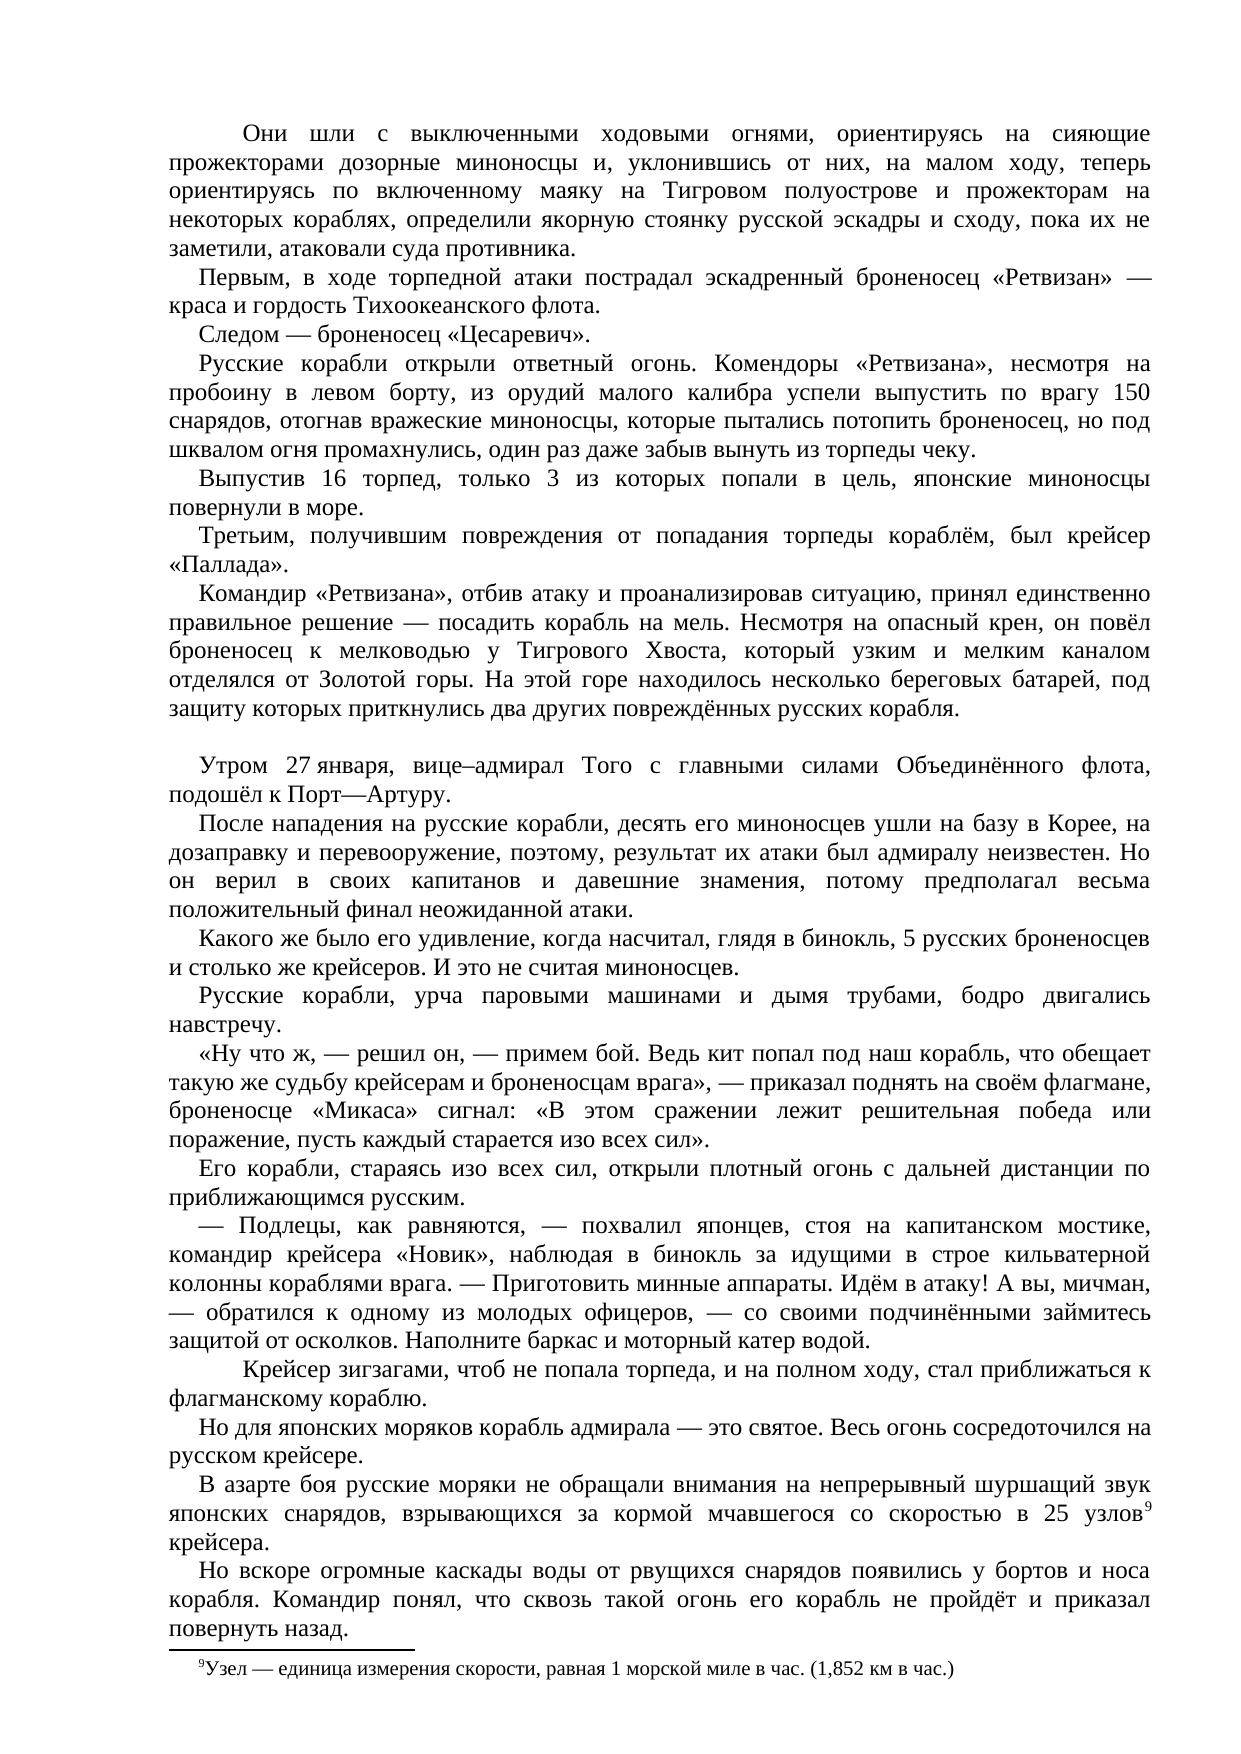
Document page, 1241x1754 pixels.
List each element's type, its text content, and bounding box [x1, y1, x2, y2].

text Русские корабли открыли ответный огонь. Комендоры «Ретвизана», несмотря на пробоину в левом борту, из орудий малого калибра успели выпустить по врагу 150 снарядов, отогнав вражеские миноносцы, которые пытались потопить броненосец, но под шквалом огня промахнулись, один раз даже забыв вынуть из торпеды чеку. [169, 348, 1152, 463]
text В азарте боя русские моряки не обращали внимания на непрерывный шуршащий звук японских снарядов, взрывающихся за кормой мчавшегося со скоростью в 25 узлов крейсера. [169, 1469, 1152, 1556]
text После нападения на русские корабли, десять его миноносцев ушли на базу в Корее, на дозаправку и перевооружение, поэтому, результат их атаки был адмиралу неизвестен. Но он верил в своих капитанов и давешние знамения, потому предполагал весьма положительный финал неожиданной атаки. [169, 808, 1152, 923]
text Но для японских моряков корабль адмирала — это святое. Весь огонь сосредоточился на русском крейсере. [169, 1412, 1152, 1469]
text Его корабли, стараясь изо всех сил, открыли плотный огонь с дальней дистанции по приближающимся русским. [169, 1153, 1152, 1211]
text Утром 27 января, вице–адмирал Того с главными силами Объединённого флота, подошёл к Порт—Артуру. [169, 751, 1152, 808]
text Следом — броненосец «Цесаревич». [169, 319, 1152, 348]
text Узел — единица измерения скорости, равная 1 морской миле в час. (1,852 км в час.) [169, 1656, 1152, 1680]
text — Подлецы, как равняются, — похвалил японцев, стоя на капитанском мостике, командир крейсера «Новик», наблюдая в бинокль за идущими в строе кильватерной колонны кораблями врага. — Приготовить минные аппараты. Идём в атаку! А вы, мичман, — обратился к одному из молодых офицеров, — со своими подчинёнными займитесь защитой от осколков. Наполните баркас и моторный катер водой. [169, 1211, 1152, 1354]
text Но вскоре огромные каскады воды от рвущихся снарядов появились у бортов и носа корабля. Командир понял, что сквозь такой огонь его корабль не пройдёт и приказал повернуть назад. [169, 1556, 1152, 1642]
text Крейсер зигзагами, чтоб не попала торпеда, и на полном ходу, стал приближаться к флагманскому кораблю. [169, 1354, 1152, 1412]
text Первым, в ходе торпедной атаки пострадал эскадренный броненосец «Ретвизан» — краса и гордость Тихоокеанского флота. [169, 262, 1152, 319]
text Какого же было его удивление, когда насчитал, глядя в бинокль, 5 русских броненосцев и столько же крейсеров. И это не считая миноносцев. [169, 923, 1152, 981]
text Они шли с выключенными ходовыми огнями, ориентируясь на сияющие прожекторами дозорные миноносцы и, уклонившись от них, на малом ходу, теперь ориентируясь по включенному маяку на Тигровом полуострове и прожекторам на некоторых кораблях, определили якорную стоянку русской эскадры и сходу, пока их не заметили, атаковали суда противника. [169, 118, 1152, 262]
text Командир «Ретвизана», отбив атаку и проанализировав ситуацию, принял единственно правильное решение — посадить корабль на мель. Несмотря на опасный крен, он повёл броненосец к мелководью у Тигрового Хвоста, который узким и мелким каналом отделялся от Золотой горы. На этой горе находилось несколько береговых батарей, под защиту которых приткнулись два других повреждённых русских корабля. [169, 578, 1152, 722]
text Выпустив 16 торпед, только 3 из которых попали в цель, японские миноносцы повернули в море. [169, 463, 1152, 521]
text Русские корабли, урча паровыми машинами и дымя трубами, бодро двигались навстречу. [169, 981, 1152, 1038]
text Третьим, получившим повреждения от попадания торпеды кораблём, был крейсер «Паллада». [169, 521, 1152, 578]
text «Ну что ж, — решил он, — примем бой. Ведь кит попал под наш корабль, что обещает такую же судьбу крейсерам и броненосцам врага», — приказал поднять на своём флагмане, броненосце «Микаса» сигнал: «В этом сражении лежит решительная победа или поражение, пусть каждый старается изо всех сил». [169, 1038, 1152, 1153]
